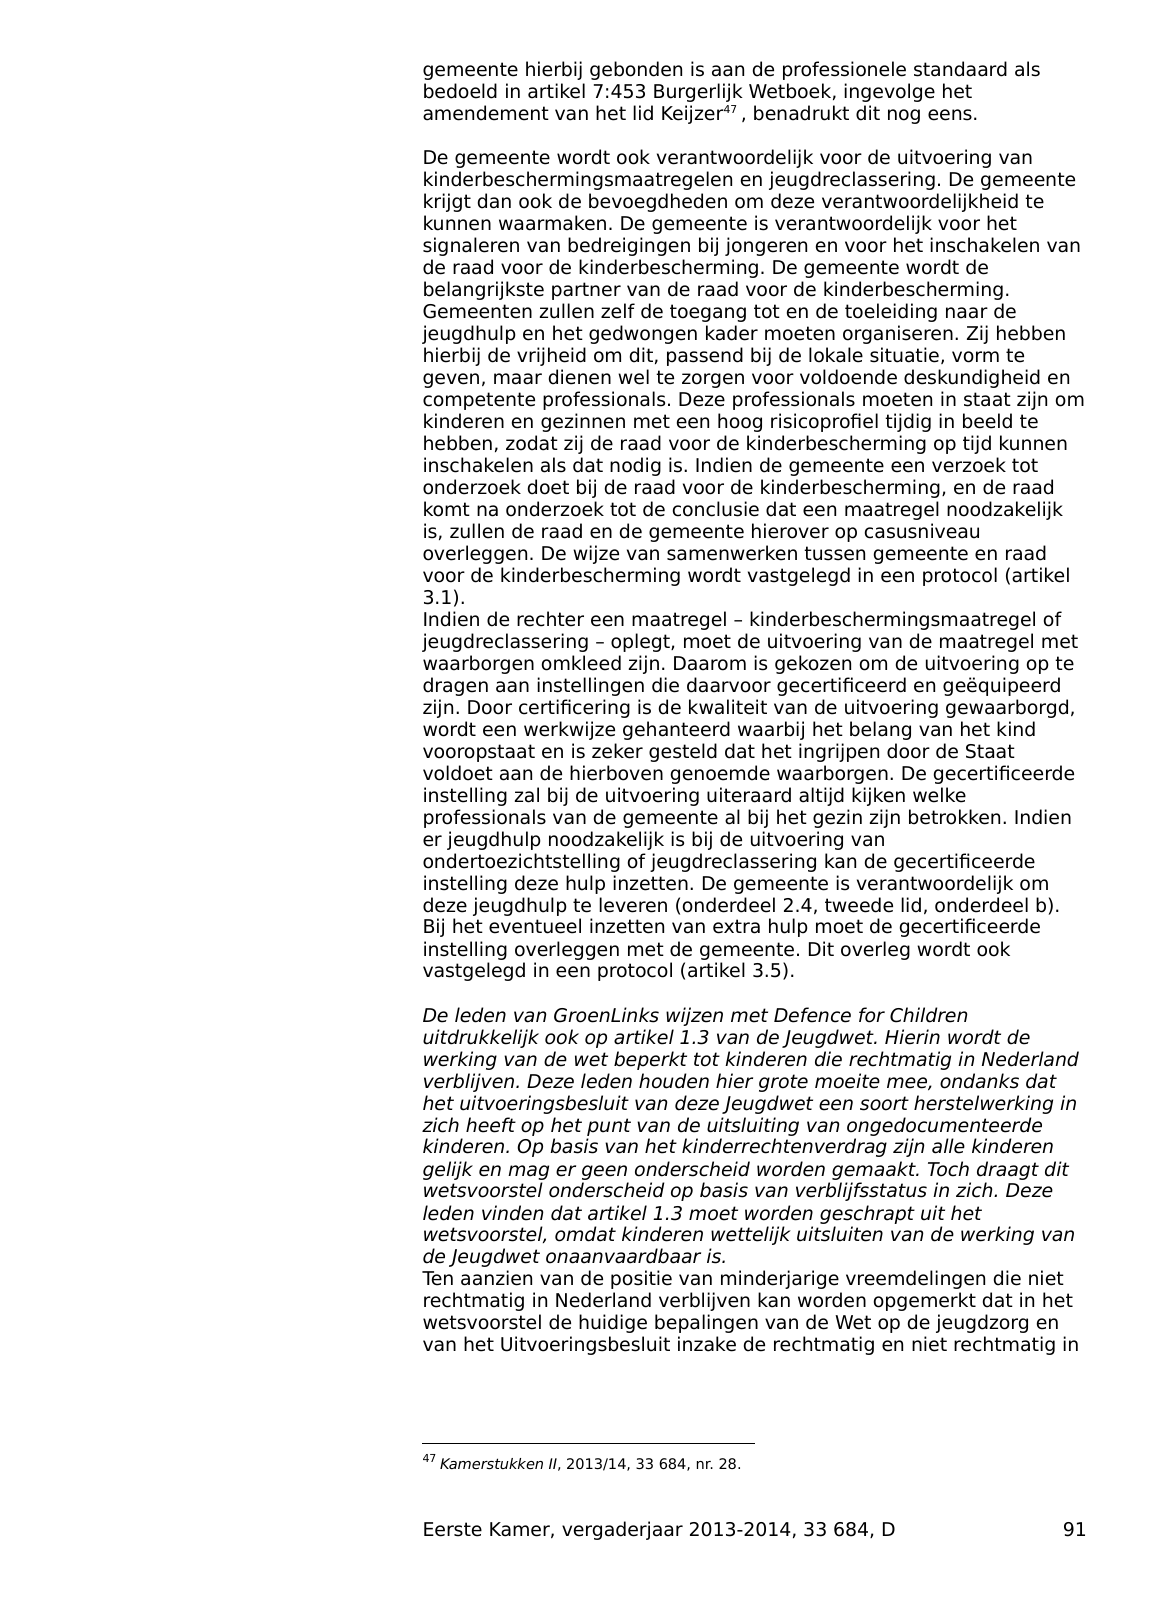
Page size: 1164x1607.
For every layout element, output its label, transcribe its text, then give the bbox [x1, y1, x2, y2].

text Indien de rechter een maatregel – kinderbeschermingsmaatregel of jeugdreclassering – oplegt, moet de uitvoering van de maatregel met waarborgen omkleed zijn. Daarom is gekozen om de uitvoering op te dragen aan instellingen die daarvoor gecertificeerd en geëquipeerd zijn. Door certificering is de kwaliteit van de uitvoering gewaarborgd, wordt een werkwijze gehanteerd waarbij het belang van het kind vooropstaat en is zeker gesteld dat het ingrijpen door de Staat voldoet aan de hierboven genoemde waarborgen. De gecertificeerde instelling zal bij de uitvoering uiteraard altijd kijken welke professionals van de gemeente al bij het gezin zijn betrokken. Indien er jeugdhulp noodzakelijk is bij de uitvoering van ondertoezichtstelling of jeugdreclassering kan de gecertificeerde instelling deze hulp inzetten. De gemeente is verantwoordelijk om deze jeugdhulp te leveren (onderdeel 2.4, tweede lid, onderdeel b). Bij het eventueel inzetten van extra hulp moet de gecertificeerde instelling overleggen met de gemeente. Dit overleg wordt ook vastgelegd in een protocol (artikel 3.5). [422, 609, 1087, 982]
text De gemeente wordt ook verantwoordelijk voor de uitvoering van kinderbeschermingsmaatregelen en jeugdreclassering. De gemeente krijgt dan ook de bevoegdheden om deze verantwoordelijkheid te kunnen waarmaken. De gemeente is verantwoordelijk voor het signaleren van bedreigingen bij jongeren en voor het inschakelen van de raad voor de kinderbescherming. De gemeente wordt de belangrijkste partner van de raad voor de kinderbescherming. Gemeenten zullen zelf de toegang tot en de toeleiding naar de jeugdhulp en het gedwongen kader moeten organiseren. Zij hebben hierbij de vrijheid om dit, passend bij de lokale situatie, vorm te geven, maar dienen wel te zorgen voor voldoende deskundigheid en competente professionals. Deze professionals moeten in staat zijn om kinderen en gezinnen met een hoog risicoprofiel tijdig in beeld te hebben, zodat zij de raad voor de kinderbescherming op tijd kunnen inschakelen als dat nodig is. Indien de gemeente een verzoek tot onderzoek doet bij de raad voor de kinderbescherming, en de raad komt na onderzoek tot de conclusie dat een maatregel noodzakelijk is, zullen de raad en de gemeente hierover op casusniveau overleggen. De wijze van samenwerken tussen gemeente en raad voor de kinderbescherming wordt vastgelegd in een protocol (artikel 3.1). [422, 147, 1087, 609]
text gemeente hierbij gebonden is aan de professionele standaard als bedoeld in artikel 7:453 Burgerlijk Wetboek, ingevolge het amendement van het lid Keijzer, benadrukt dit nog eens. [422, 59, 1087, 125]
text Kamerstukken II, 2013/14, 33 684, nr. 28. [422, 1452, 1087, 1474]
text De leden van GroenLinks wijzen met Defence for Children uitdrukkelijk ook op artikel 1.3 van de Jeugdwet. Hierin wordt de werking van de wet beperkt tot kinderen die rechtmatig in Nederland verblijven. Deze leden houden hier grote moeite mee, ondanks dat het uitvoeringsbesluit van deze Jeugdwet een soort herstelwerking in zich heeft op het punt van de uitsluiting van ongedocumenteerde kinderen. Op basis van het kinderrechtenverdrag zijn alle kinderen gelijk en mag er geen onderscheid worden gemaakt. Toch draagt dit wetsvoorstel onderscheid op basis van verblijfsstatus in zich. Deze leden vinden dat artikel 1.3 moet worden geschrapt uit het wetsvoorstel, omdat kinderen wettelijk uitsluiten van de werking van de Jeugdwet onaanvaardbaar is. [422, 1004, 1087, 1268]
text Ten aanzien van de positie van minderjarige vreemdelingen die niet rechtmatig in Nederland verblijven kan worden opgemerkt dat in het wetsvoorstel de huidige bepalingen van de Wet op de jeugdzorg en van het Uitvoeringsbesluit inzake de rechtmatig en niet rechtmatig in [422, 1268, 1087, 1356]
